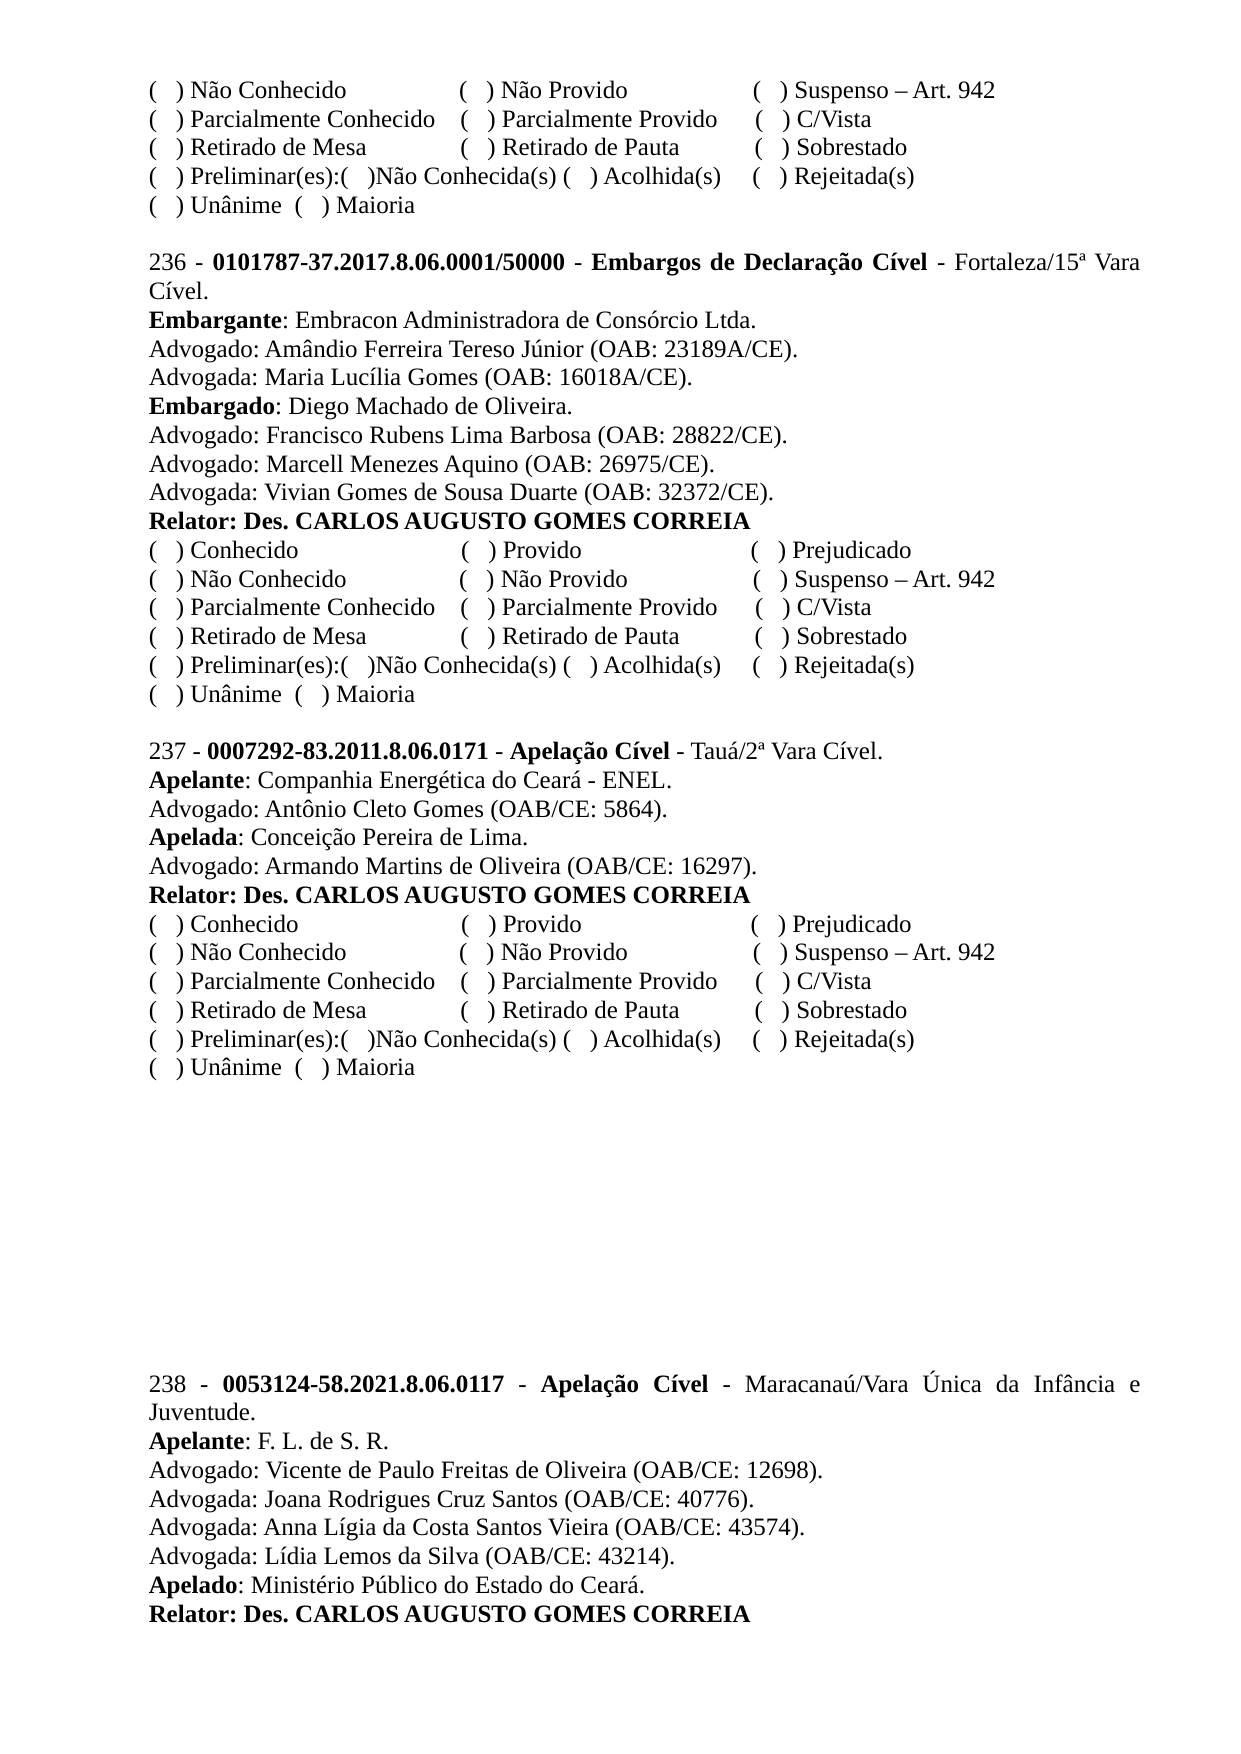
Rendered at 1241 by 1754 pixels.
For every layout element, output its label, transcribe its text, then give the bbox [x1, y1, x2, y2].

text Advogado: Vicente de Paulo Freitas de Oliveira (OAB/CE: 12698). [148, 1455, 1141, 1484]
text ( ) Não Conhecido ( ) Não Provido ( ) Suspenso – Art. 942 [148, 564, 1158, 592]
text Embargado: Diego Machado de Oliveira. [148, 391, 1141, 420]
text ( ) Retirado de Mesa ( ) Retirado de Pauta ( ) Sobrestado [148, 995, 1158, 1024]
text ( ) Preliminar(es):( )Não Conhecida(s) ( ) Acolhida(s) ( ) Rejeitada(s) [148, 161, 1158, 190]
text 238 - 0053124-58.2021.8.06.0117 - Apelação Cível - Maracanaú/Vara Única da Infância e Juventude. [148, 1369, 1141, 1426]
text ( ) Retirado de Mesa ( ) Retirado de Pauta ( ) Sobrestado [148, 621, 1158, 650]
text Advogado: Francisco Rubens Lima Barbosa (OAB: 28822/CE). [148, 420, 1141, 449]
text Apelada: Conceição Pereira de Lima. [148, 822, 1141, 851]
text ( ) Parcialmente Conhecido ( ) Parcialmente Provido ( ) C/Vista [148, 966, 1158, 995]
text ( ) Conhecido ( ) Provido ( ) Prejudicado [148, 909, 1141, 937]
text ( ) Preliminar(es):( )Não Conhecida(s) ( ) Acolhida(s) ( ) Rejeitada(s) [148, 650, 1158, 679]
text ( ) Parcialmente Conhecido ( ) Parcialmente Provido ( ) C/Vista [148, 104, 1158, 132]
text Advogado: Antônio Cleto Gomes (OAB/CE: 5864). [148, 794, 1141, 822]
text ( ) Parcialmente Conhecido ( ) Parcialmente Provido ( ) C/Vista [148, 592, 1158, 621]
text ( ) Não Conhecido ( ) Não Provido ( ) Suspenso – Art. 942 [148, 937, 1158, 966]
text Advogada: Anna Lígia da Costa Santos Vieira (OAB/CE: 43574). [148, 1512, 1141, 1541]
text Apelante: Companhia Energética do Ceará - ENEL. [148, 765, 1141, 794]
text ( ) Preliminar(es):( )Não Conhecida(s) ( ) Acolhida(s) ( ) Rejeitada(s) [148, 1024, 1158, 1052]
text Advogado: Amândio Ferreira Tereso Júnior (OAB: 23189A/CE). [148, 334, 1141, 362]
text ( ) Unânime ( ) Maioria [148, 1052, 1158, 1081]
text Advogada: Joana Rodrigues Cruz Santos (OAB/CE: 40776). [148, 1484, 1141, 1512]
text Advogada: Lídia Lemos da Silva (OAB/CE: 43214). [148, 1541, 1141, 1570]
text Embargante: Embracon Administradora de Consórcio Ltda. [148, 305, 1141, 334]
text Advogado: Marcell Menezes Aquino (OAB: 26975/CE). [148, 449, 1141, 477]
text 237 - 0007292-83.2011.8.06.0171 - Apelação Cível - Tauá/2ª Vara Cível. [148, 736, 1141, 765]
text ( ) Conhecido ( ) Provido ( ) Prejudicado [148, 535, 1141, 564]
text Apelado: Ministério Público do Estado do Ceará. [148, 1570, 1141, 1599]
text Relator: Des. CARLOS AUGUSTO GOMES CORREIA [148, 1599, 1141, 1627]
text Advogada: Vivian Gomes de Sousa Duarte (OAB: 32372/CE). [148, 477, 1141, 506]
text ( ) Retirado de Mesa ( ) Retirado de Pauta ( ) Sobrestado [148, 132, 1158, 161]
text ( ) Unânime ( ) Maioria [148, 679, 1158, 707]
text Advogada: Maria Lucília Gomes (OAB: 16018A/CE). [148, 362, 1141, 391]
text ( ) Não Conhecido ( ) Não Provido ( ) Suspenso – Art. 942 [148, 75, 1158, 104]
text Apelante: F. L. de S. R. [148, 1426, 1141, 1455]
text Relator: Des. CARLOS AUGUSTO GOMES CORREIA [148, 506, 1141, 535]
text 236 - 0101787-37.2017.8.06.0001/50000 - Embargos de Declaração Cível - Fortaleza/15ª Vara Cível. [148, 247, 1141, 305]
text Advogado: Armando Martins de Oliveira (OAB/CE: 16297). [148, 851, 1141, 880]
text ( ) Unânime ( ) Maioria [148, 190, 1158, 219]
text Relator: Des. CARLOS AUGUSTO GOMES CORREIA [148, 880, 1141, 909]
